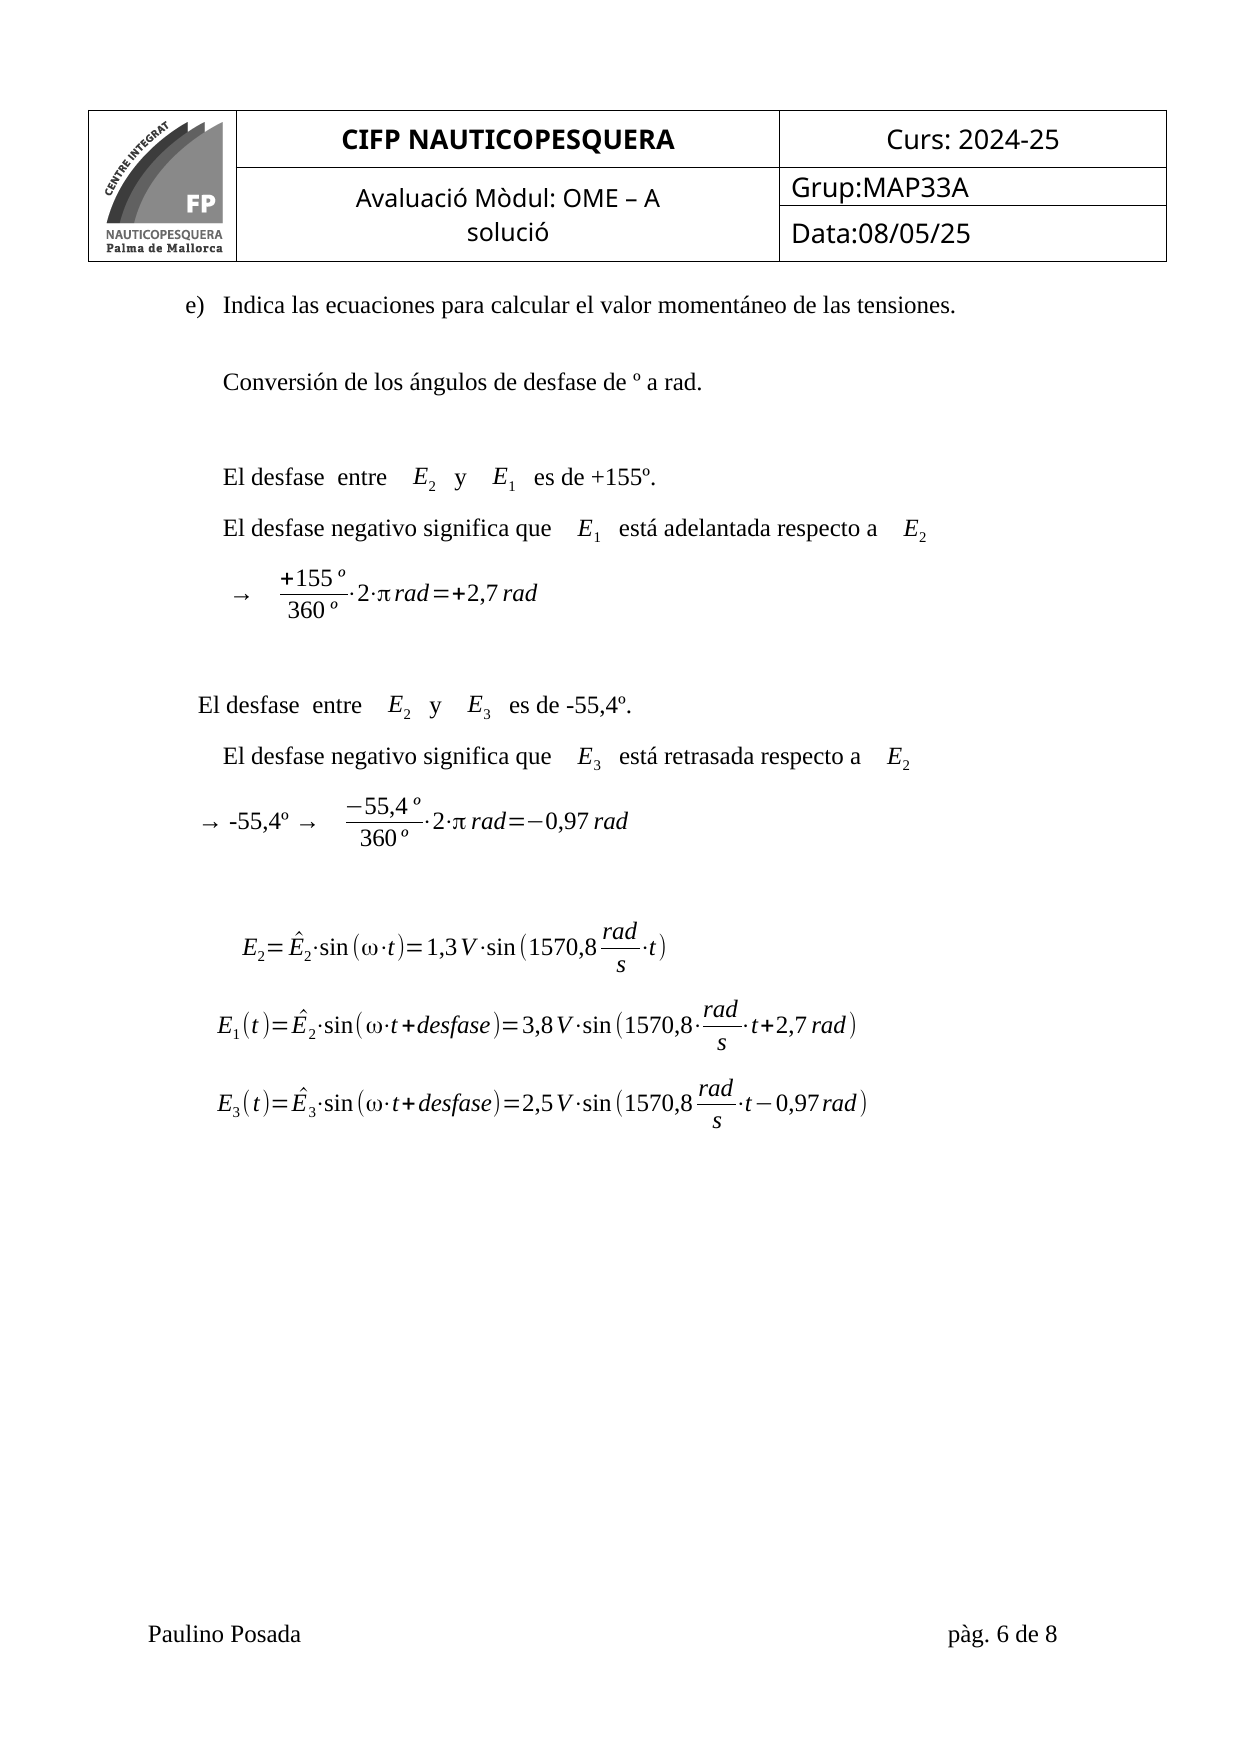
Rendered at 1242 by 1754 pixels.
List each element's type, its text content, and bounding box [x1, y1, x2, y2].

list Indica las ecuaciones para calcular el valor momentáneo de las tensiones. [185, 290, 1094, 319]
list El desfase negativo significa que está adelantada respecto a [185, 513, 1094, 546]
list El desfase negativo significa que está retrasada respecto a [185, 741, 1094, 774]
list Conversión de los ángulos de desfase de º a rad. [185, 367, 1094, 396]
picture [100, 111, 229, 260]
text El desfase entre y es de -55,4º. [148, 690, 1094, 722]
text → -55,4º → [148, 793, 1094, 852]
list → [185, 564, 1094, 624]
list El desfase entre y es de +155º. [185, 462, 1094, 494]
